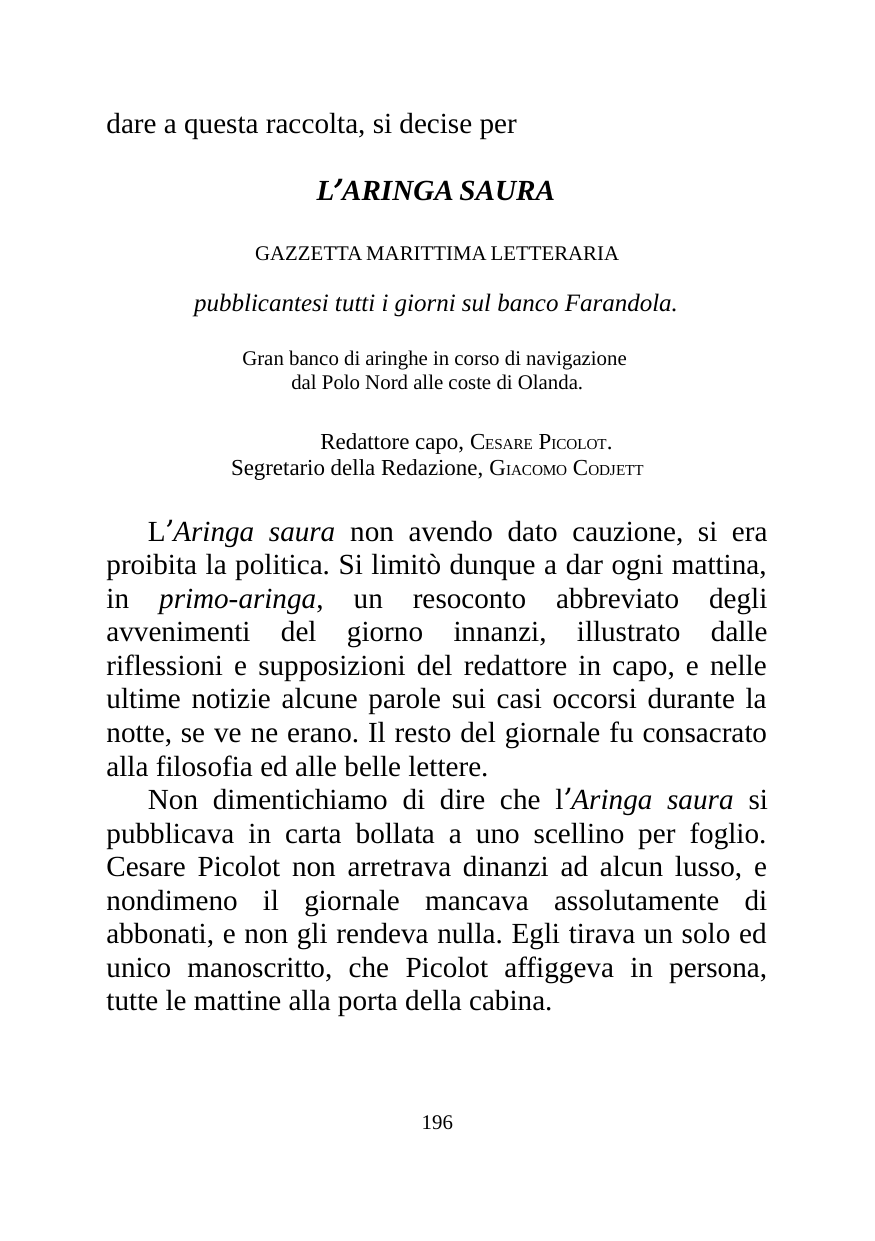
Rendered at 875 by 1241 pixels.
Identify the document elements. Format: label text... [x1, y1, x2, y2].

text Segretario della Redazione, Giacomo Codjett [106, 454, 768, 480]
text Non dimentichiamo di dire che l՚Aringa saura si pubblicava in carta bollata a uno scellino per foglio. Cesare Picolot non arretrava dinanzi ad alcun lusso, e nondimeno il giornale mancava assolutamente di abbonati, e non gli rendeva nulla. Egli tirava un solo ed unico manoscritto, che Picolot affiggeva in persona, tutte le mattine alla porta della cabina. [106, 782, 768, 1017]
text L՚Aringa saura non avendo dato cauzione, si era proibita la politica. Si limitò dunque a dar ogni mattina, in primo-aringa, un resoconto abbreviato degli avvenimenti del giorno innanzi, illustrato dalle riflessioni e supposizioni del redattore in capo, e nelle ultime notizie alcune parole sui casi occorsi durante la notte, se ve ne erano. Il resto del giornale fu consacrato alla filosofia ed alle belle lettere. [106, 514, 768, 782]
text Gran banco di aringhe in corso di navigazione dal Polo Nord alle coste di Olanda. [106, 346, 768, 394]
text pubblicantesi tutti i giorni sul banco Farandola. [106, 288, 768, 317]
text dare a questa raccolta, si decise per [106, 106, 768, 140]
text GAZZETTA MARITTIMA LETTERARIA [106, 240, 768, 264]
text Redattore capo, Cesare Picolot. [106, 428, 768, 454]
text L՚ARINGA SAURA [106, 173, 768, 207]
